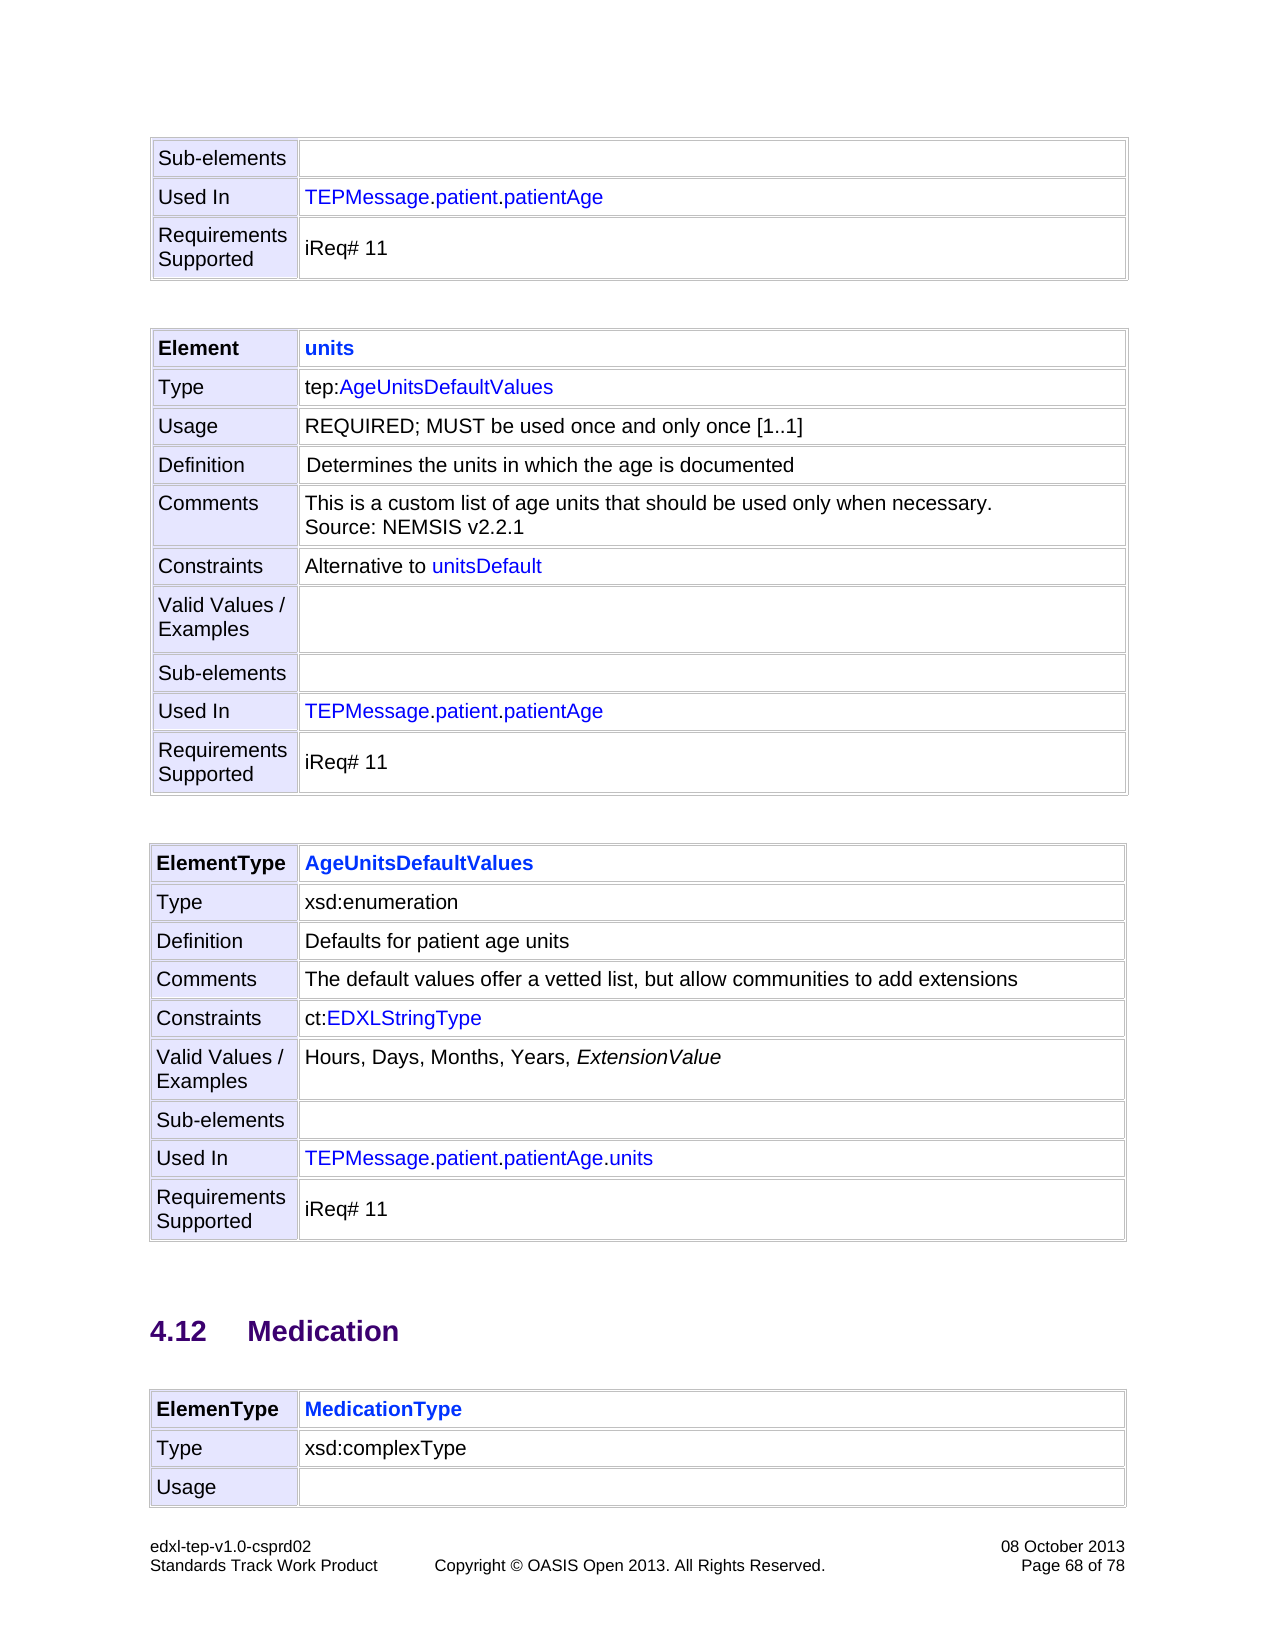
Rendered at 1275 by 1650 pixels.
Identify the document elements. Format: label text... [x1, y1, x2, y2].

table_cell Usage [154, 409, 297, 444]
table_cell Type [154, 370, 297, 405]
table_cell TEPMessage.patient.patientAge [300, 694, 1125, 729]
table_header ElemenType [152, 1392, 297, 1427]
table_cell iReq# 11 [300, 733, 1125, 792]
table_header ElementType [152, 846, 297, 881]
table_cell Type [152, 885, 297, 920]
table_header Element [154, 331, 297, 366]
table_cell xsd:complexType [300, 1431, 1124, 1466]
table_cell Used In [154, 694, 297, 729]
table_header MedicationType [300, 1392, 1124, 1427]
table_cell Defaults for patient age units [300, 923, 1124, 959]
table_cell [300, 587, 1125, 652]
table_cell Sub-elements [154, 655, 297, 691]
table_cell Hours, Days, Months, Years, ExtensionValue [300, 1040, 1124, 1099]
table_cell Valid Values / Examples [152, 1040, 297, 1099]
table_cell TEPMessage.patient.patientAge.units [300, 1141, 1124, 1176]
table_cell ct:EDXLStringType [300, 1001, 1124, 1036]
table_cell Sub-elements [152, 1102, 297, 1138]
table_cell Determines the units in which the age is documented [300, 447, 1125, 483]
table_cell Alternative to unitsDefault [300, 549, 1125, 584]
table_cell The default values offer a vetted list, but allow communities to add extensions [300, 962, 1124, 997]
table_cell Used In [154, 179, 297, 215]
table_cell Requirements Supported [154, 218, 297, 277]
table_cell [300, 1102, 1124, 1138]
table_cell Used In [152, 1141, 297, 1176]
table_cell Definition [152, 923, 297, 959]
table_header AgeUnitsDefaultValues [300, 846, 1124, 881]
table_cell This is a custom list of age units that should be used only when necessary. Source: NEMSIS v2.2.1 [300, 486, 1125, 545]
table_cell xsd:enumeration [300, 885, 1124, 920]
table_cell Valid Values / Examples [154, 587, 297, 652]
table_cell Usage [152, 1469, 297, 1505]
table_cell REQUIRED; MUST be used once and only once [1..1] [300, 409, 1125, 444]
table_cell iReq# 11 [300, 1180, 1124, 1239]
table_cell tep:AgeUnitsDefaultValues [300, 370, 1125, 405]
subtitle Medication [150, 1314, 1125, 1348]
table_cell Definition [154, 447, 297, 483]
table_cell Comments [154, 486, 297, 545]
table_header units [300, 331, 1125, 366]
table_cell Requirements Supported [154, 733, 297, 792]
table_cell [300, 1469, 1124, 1505]
table_cell Constraints [154, 549, 297, 584]
table_cell Comments [152, 962, 297, 997]
table_cell Sub-elements [154, 141, 297, 176]
table_cell TEPMessage.patient.patientAge [300, 179, 1125, 215]
table_cell Constraints [152, 1001, 297, 1036]
table_cell [300, 141, 1125, 176]
table_cell Type [152, 1431, 297, 1466]
table_cell iReq# 11 [300, 218, 1125, 277]
table_cell [300, 655, 1125, 691]
table_cell Requirements Supported [152, 1180, 297, 1239]
